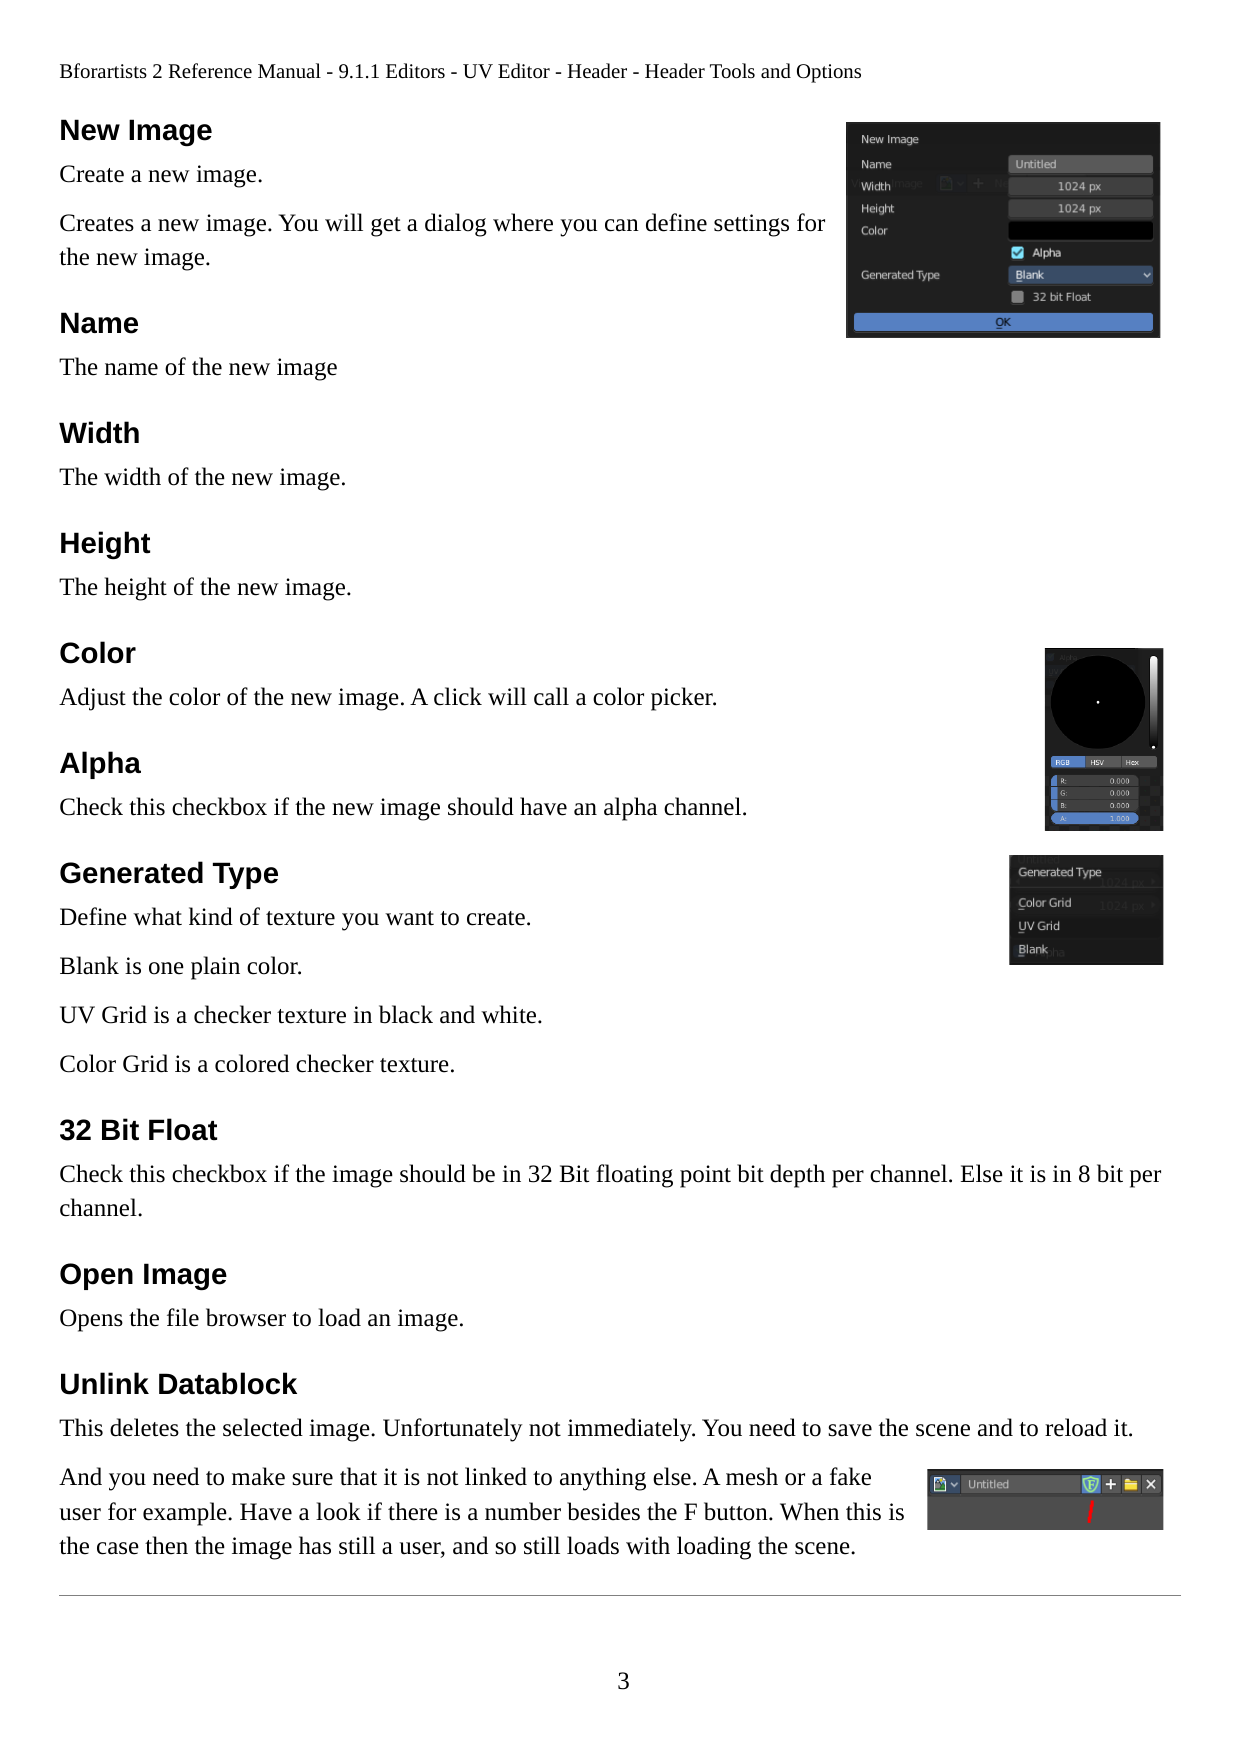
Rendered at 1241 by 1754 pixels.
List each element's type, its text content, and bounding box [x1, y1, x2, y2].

subtitle [1164, 856, 1181, 889]
picture [927, 1469, 1164, 1530]
text [1161, 159, 1181, 188]
subtitle New Image [59, 113, 1181, 146]
text UV Grid is a checker texture in black and white. [59, 1000, 1181, 1029]
text Opens the file browser to load an image. [59, 1303, 1181, 1332]
text The height of the new image. [59, 572, 1181, 601]
picture [846, 122, 1161, 338]
subtitle Name [59, 306, 1181, 340]
subtitle Width [59, 416, 1181, 450]
subtitle 32 Bit Float [59, 1113, 1181, 1146]
subtitle Open Image [59, 1257, 1181, 1291]
text This deletes the selected image. Unfortunately not immediately. You need to save the scene and to reload it. [59, 1413, 1181, 1442]
text Adjust the color of the new image. A click will call a color picker. [59, 682, 1044, 711]
subtitle Alpha [59, 746, 1044, 779]
subtitle [1164, 746, 1181, 779]
text Blank is one plain color. [59, 951, 1181, 979]
text Check this checkbox if the image should be in 32 Bit floating point bit depth per channel. Else it is in 8 bit per channel. [59, 1159, 1181, 1222]
subtitle Unlink Datablock [59, 1367, 1181, 1401]
text And you need to make sure that it is not linked to anything else. A mesh or a fake user for example. Have a look if there is a number besides the F button. When this is the case then the image has still a user, and so still loads with loading the scene. [59, 1462, 1181, 1560]
picture [1044, 648, 1164, 831]
text Color Grid is a colored checker texture. [59, 1049, 1181, 1078]
text The width of the new image. [59, 462, 1181, 491]
subtitle Height [59, 526, 1181, 559]
text Check this checkbox if the new image should have an alpha channel. [59, 792, 1044, 821]
subtitle Color [59, 636, 1181, 669]
text Define what kind of texture you want to create. [59, 902, 1009, 931]
text Create a new image. [59, 159, 846, 188]
text The name of the new image [59, 352, 1181, 381]
subtitle Generated Type [59, 856, 1009, 889]
text Creates a new image. You will get a dialog where you can define settings for the new image. [59, 208, 846, 271]
picture [1009, 855, 1164, 965]
